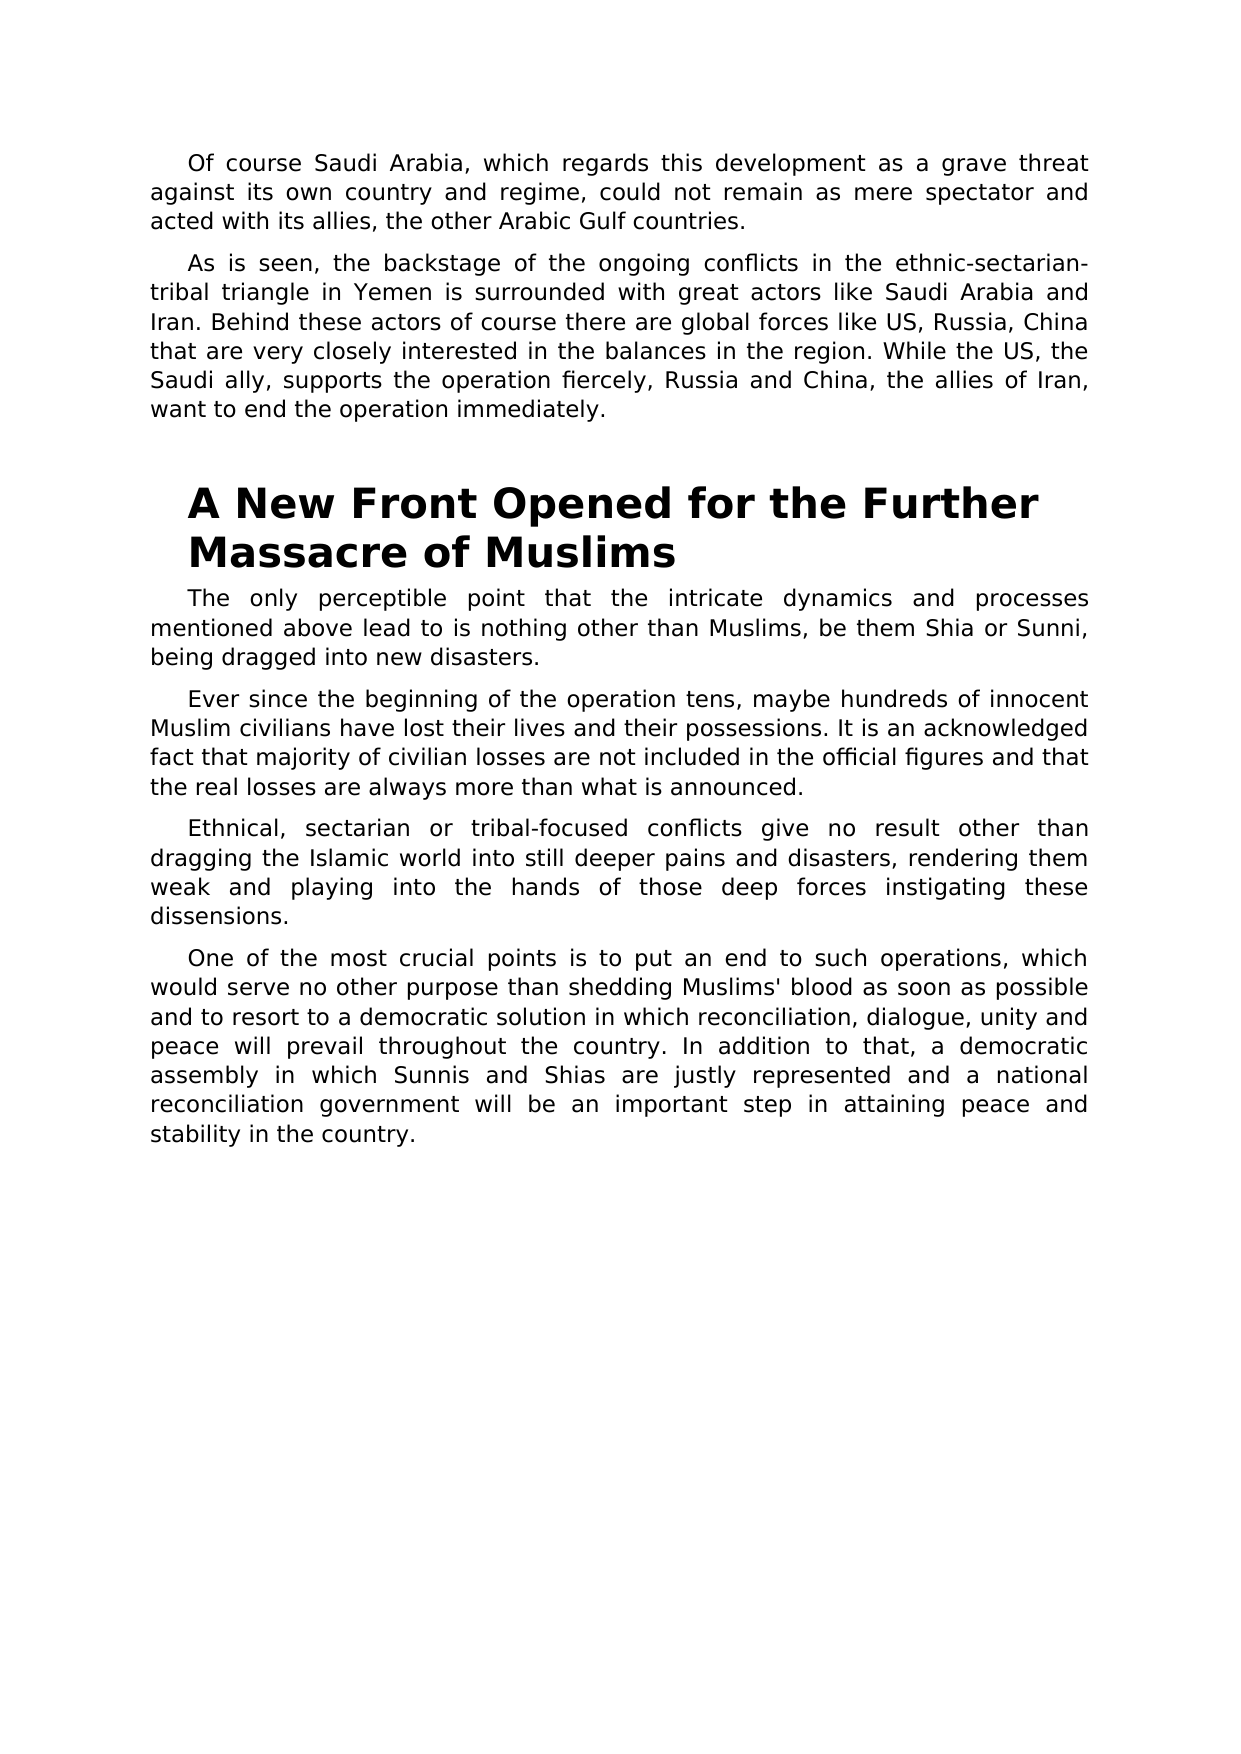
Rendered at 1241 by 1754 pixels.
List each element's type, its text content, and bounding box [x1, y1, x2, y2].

text Of course Saudi Arabia, which regards this development as a grave threat against its own country and regime, could not remain as mere spectator and acted with its allies, the other Arabic Gulf countries. [150, 150, 1090, 235]
subtitle A New Front Opened for the Further Massacre of Muslims [187, 480, 1090, 577]
text As is seen, the backstage of the ongoing conflicts in the ethnic-sectarian-tribal triangle in Yemen is surrounded with great actors like Saudi Arabia and Iran. Behind these actors of course there are global forces like US, Russia, China that are very closely interested in the balances in the region. While the US, the Saudi ally, supports the operation fiercely, Russia and China, the allies of Iran, want to end the operation immediately. [150, 250, 1090, 423]
text Ethnical, sectarian or tribal-focused conflicts give no result other than dragging the Islamic world into still deeper pains and disasters, rendering them weak and playing into the hands of those deep forces instigating these dissensions. [150, 816, 1090, 930]
text The only perceptible point that the intricate dynamics and processes mentioned above lead to is nothing other than Muslims, be them Shia or Sunni, being dragged into new disasters. [150, 586, 1090, 671]
text Ever since the beginning of the operation tens, maybe hundreds of innocent Muslim civilians have lost their lives and their possessions. It is an acknowledged fact that majority of civilian losses are not included in the official figures and that the real losses are always more than what is announced. [150, 686, 1090, 800]
text One of the most crucial points is to put an end to such operations, which would serve no other purpose than shedding Muslims' blood as soon as possible and to resort to a democratic solution in which reconciliation, dialogue, unity and peace will prevail throughout the country. In addition to that, a democratic assembly in which Sunnis and Shias are justly represented and a national reconciliation government will be an important step in attaining peace and stability in the country. [150, 945, 1090, 1147]
